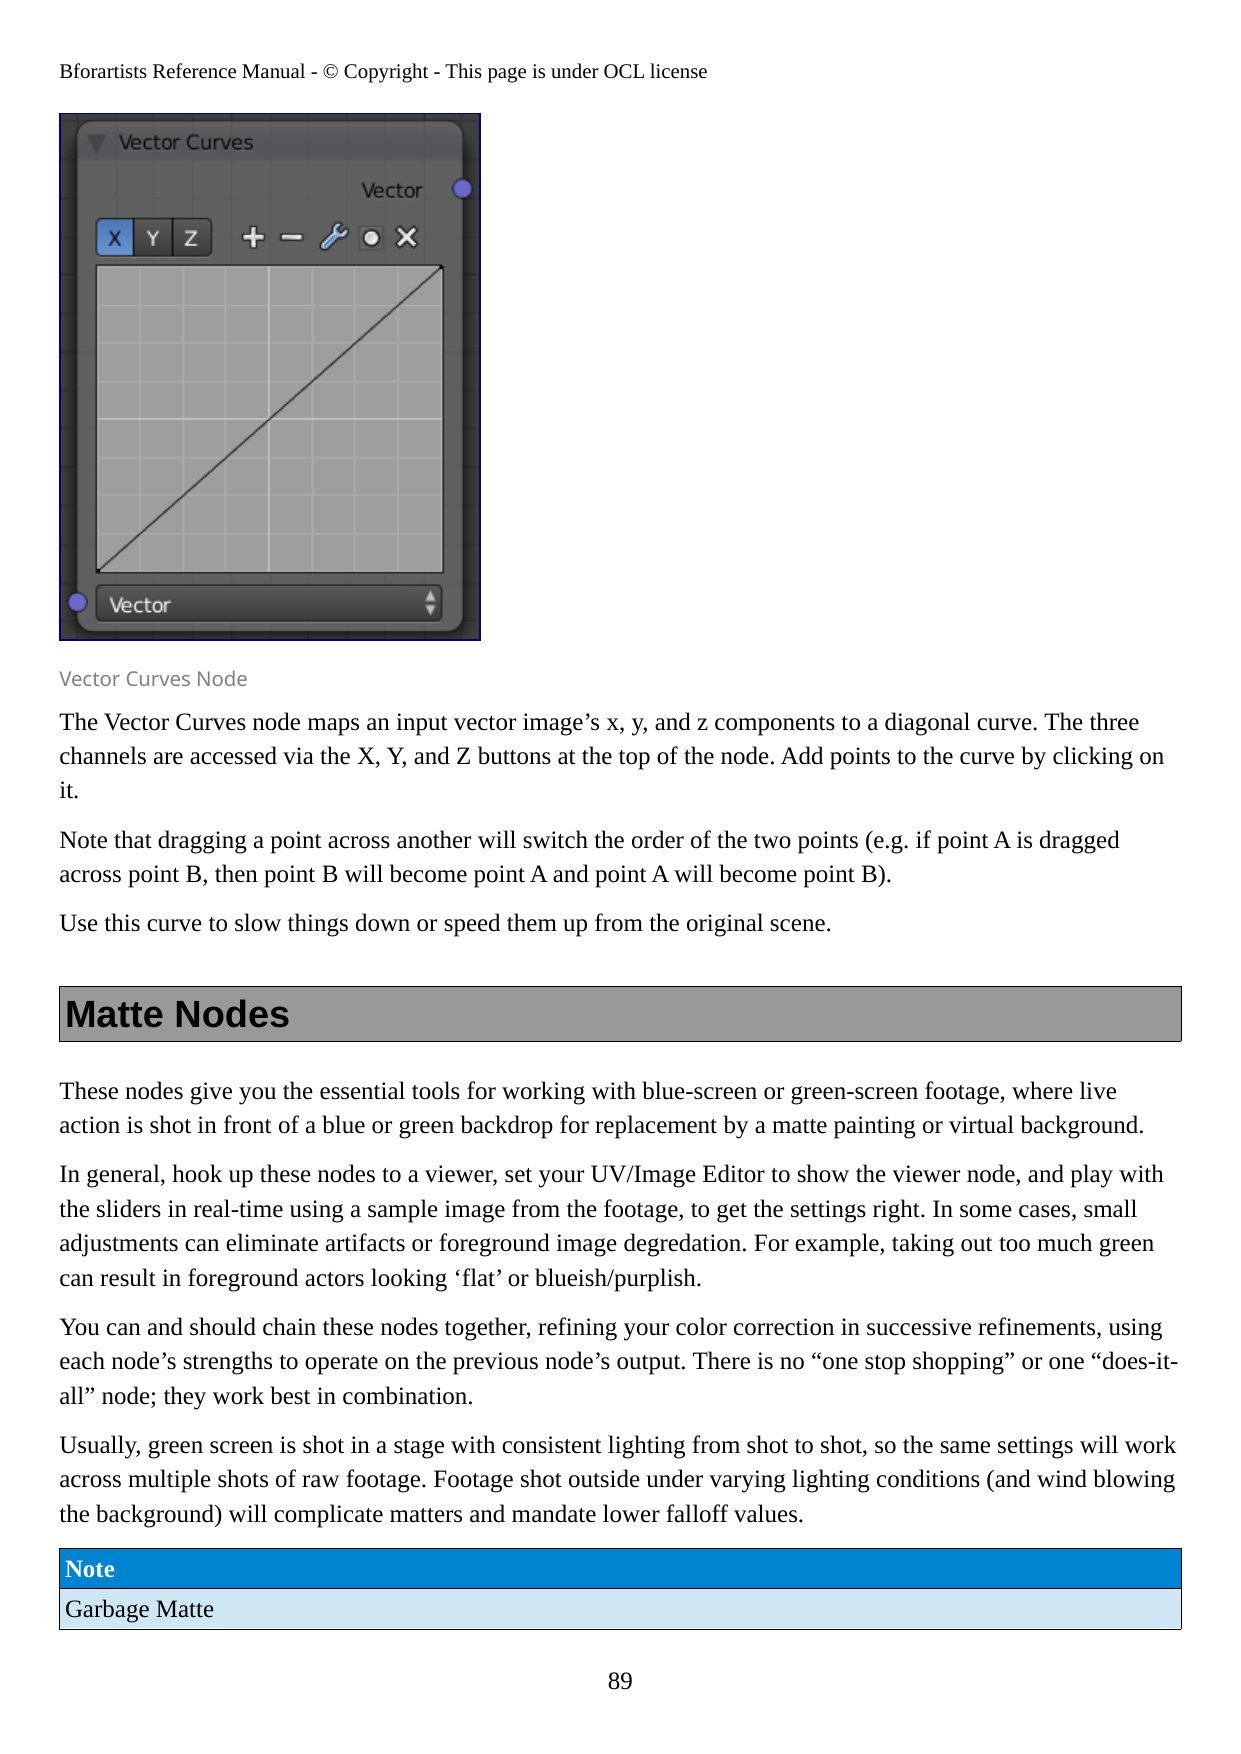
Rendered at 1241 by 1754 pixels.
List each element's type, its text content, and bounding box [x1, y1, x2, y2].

text Note that dragging a point across another will switch the order of the two points (e.g. if point A is dragged across point B, then point B will become point A and point A will become point B). [59, 825, 1181, 888]
text You can and should chain these nodes together, refining your color correction in successive refinements, using each node’s strengths to operate on the previous node’s output. There is no “one stop shopping” or one “does-it-all” node; they work best in combination. [59, 1312, 1181, 1409]
picture [61, 114, 479, 639]
text These nodes give you the essential tools for working with blue-screen or green-screen footage, where live action is shot in front of a blue or green backdrop for replacement by a matte painting or virtual background. [59, 1076, 1181, 1139]
text Vector Curves Node [59, 661, 1181, 692]
table_header Matte Nodes [60, 987, 1181, 1041]
text In general, hook up these nodes to a viewer, set your UV/Image Editor to show the viewer node, and play with the sliders in real-time using a sample image from the footage, to get the settings right. In some cases, small adjustments can eliminate artifacts or foreground image degredation. For example, taking out too much green can result in foreground actors looking ‘flat’ or blueish/purplish. [59, 1159, 1181, 1292]
text The Vector Curves node maps an input vector image’s x, y, and z components to a diagonal curve. The three channels are accessed via the X, Y, and Z buttons at the top of the node. Add points to the curve by clicking on it. [59, 707, 1181, 804]
text Use this curve to slow things down or speed them up from the original scene. [59, 908, 1181, 937]
table_header Note [60, 1549, 1181, 1588]
text Usually, green screen is shot in a stage with consistent lighting from shot to shot, so the same settings will work across multiple shots of raw footage. Footage shot outside under varying lighting conditions (and wind blowing the background) will complicate matters and mandate lower falloff values. [59, 1430, 1181, 1528]
table_cell Garbage Matte [60, 1589, 1181, 1628]
